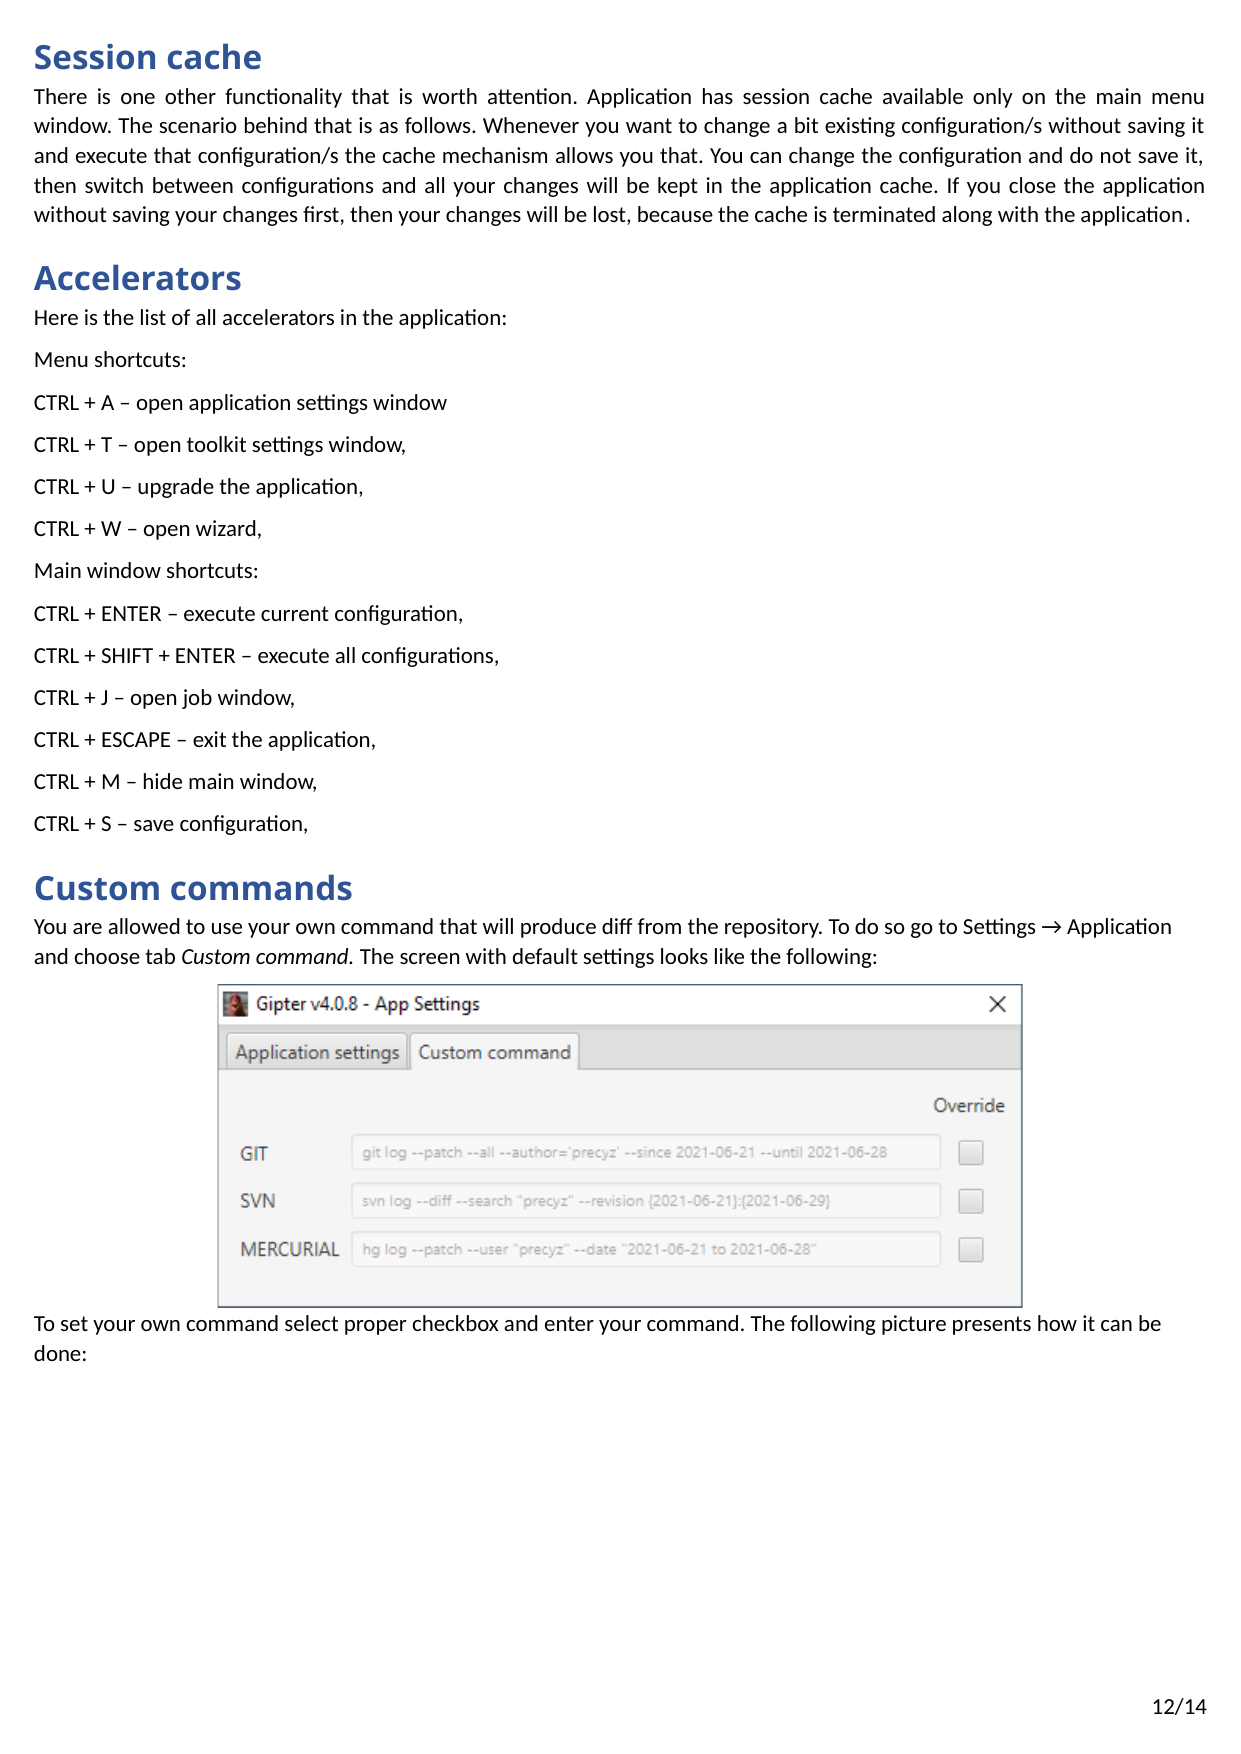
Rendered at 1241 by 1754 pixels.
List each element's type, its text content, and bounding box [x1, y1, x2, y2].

text CTRL + U – upgrade the application, [34, 472, 1207, 500]
text CTRL + J – open job window, [34, 683, 1207, 711]
text Menu shortcuts: [34, 346, 1207, 373]
subtitle Session cache [34, 34, 1207, 79]
text CTRL + T – open toolkit settings window, [34, 430, 1207, 458]
subtitle Custom commands [34, 864, 1207, 910]
picture [217, 984, 1023, 1308]
text CTRL + A – open application settings window [34, 388, 1207, 416]
text Main window shortcuts: [34, 556, 1207, 584]
text CTRL + M – hide main window, [34, 767, 1207, 795]
text You are allowed to use your own command that will produce diff from the repository. To do so go to Settings → Application and choose tab Custom command. The screen with default settings looks like the following: [34, 912, 1207, 970]
text There is one other functionality that is worth attention. Application has session cache available only on the main menu window. The scenario behind that is as follows. Whenever you want to change a bit existing configuration/s without saving it and execute that configuration/s the cache mechanism allows you that. You can change the configuration and do not save it, then switch between configurations and all your changes will be kept in the application cache. If you close the application without saving your changes first, then your changes will be lost, because the cache is terminated along with the application. [34, 82, 1207, 228]
text CTRL + ESCAPE – exit the application, [34, 725, 1207, 753]
text Here is the list of all accelerators in the application: [34, 303, 1207, 331]
text To set your own command select proper checkbox and enter your command. The following picture presents how it can be done: [34, 1308, 1207, 1367]
subtitle Accelerators [34, 255, 1207, 301]
text CTRL + W – open wizard, [34, 514, 1207, 542]
text CTRL + ENTER – execute current configuration, [34, 599, 1207, 627]
text CTRL + SHIFT + ENTER – execute all configurations, [34, 641, 1207, 669]
text CTRL + S – save configuration, [34, 809, 1207, 838]
